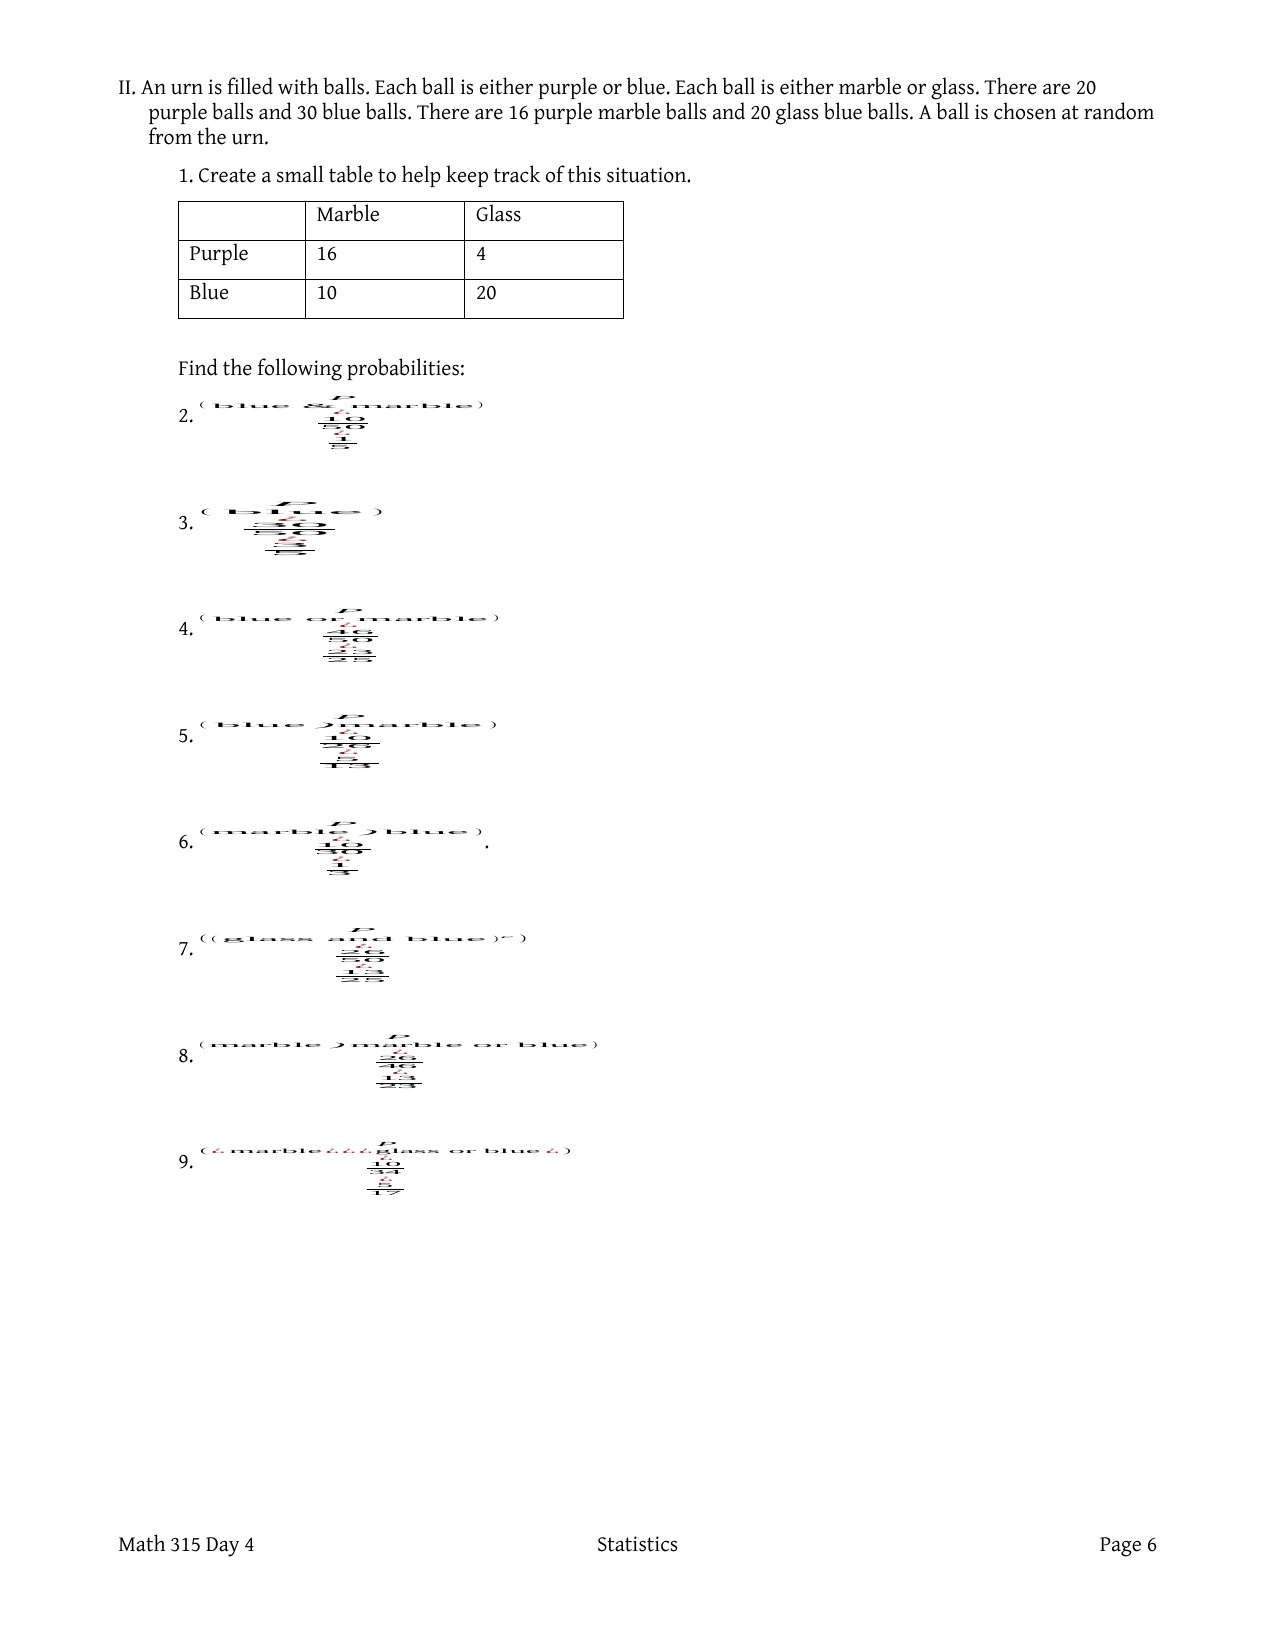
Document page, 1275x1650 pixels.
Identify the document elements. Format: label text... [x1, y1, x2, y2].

text II. An urn is filled with balls. Each ball is either purple or blue. Each ball is either marble or glass. There are 20 purple balls and 30 blue balls. There are 16 purple marble balls and 20 glass blue balls. A ball is chosen at random from the urn. [118, 75, 1157, 151]
table_header [179, 202, 305, 240]
table_header Glass [465, 202, 623, 240]
text 6. . [178, 821, 1157, 877]
table_cell 20 [465, 280, 623, 318]
text 9. [178, 1140, 1157, 1197]
text Find the following probabilities: [178, 357, 1157, 382]
table_cell 16 [306, 241, 464, 279]
table_cell Purple [179, 241, 305, 279]
text 8. [178, 1034, 1157, 1090]
text 1. Create a small table to help keep track of this situation. [178, 163, 1157, 189]
table_cell 4 [465, 241, 623, 279]
text 3. [178, 501, 1157, 557]
table_cell Blue [179, 280, 305, 318]
text 5. [178, 714, 1157, 770]
text 4. [178, 608, 1157, 664]
text 7. [178, 927, 1157, 983]
table_header Marble [306, 202, 464, 240]
table_cell 10 [306, 280, 464, 318]
text 2. [178, 394, 1157, 451]
